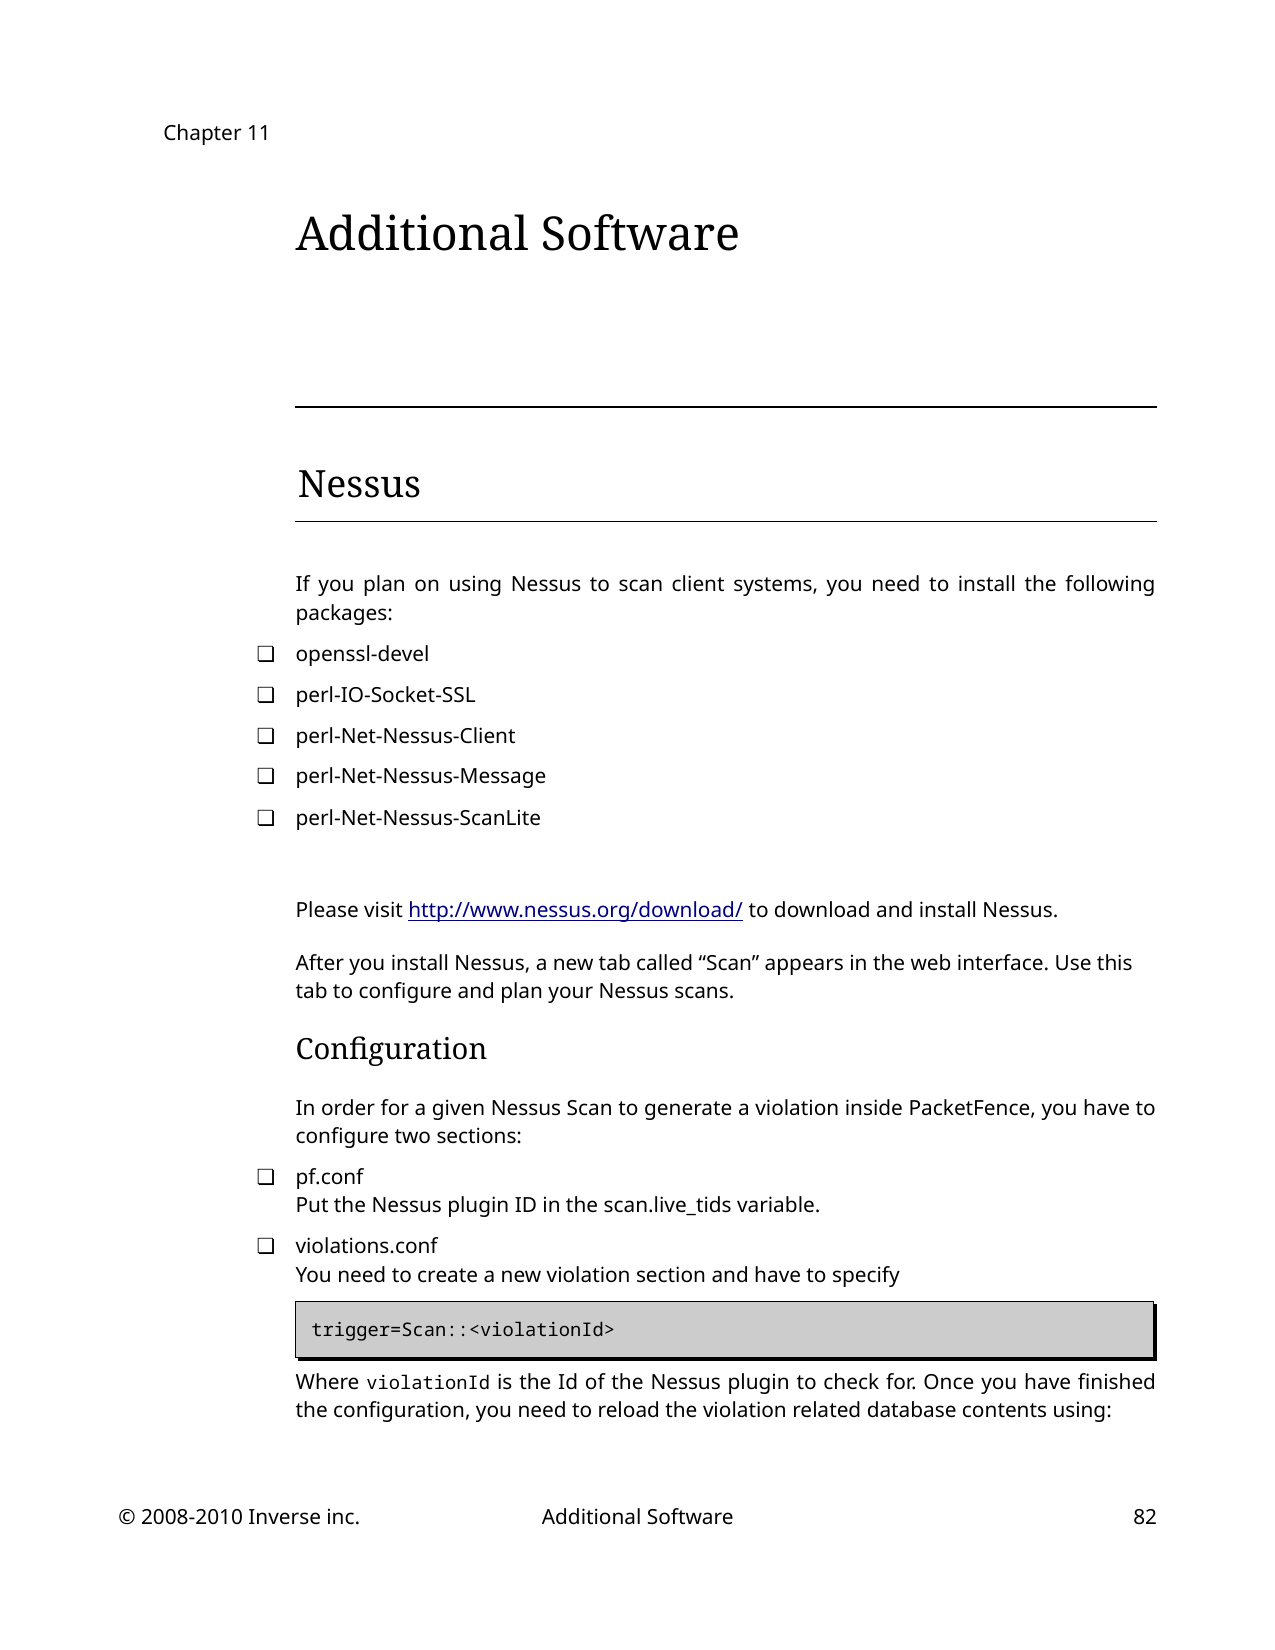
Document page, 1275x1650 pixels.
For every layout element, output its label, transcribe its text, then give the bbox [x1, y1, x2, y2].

text If you plan on using Nessus to scan client systems, you need to install the following packages: [295, 569, 1157, 626]
text trigger=Scan::<violationId> [296, 1302, 1153, 1357]
list ❏ perl-Net-Nessus-Client [256, 721, 1157, 749]
text Please visit http://www.nessus.org/download/ to download and install Nessus. [295, 896, 1157, 924]
text After you install Nessus, a new tab called “Scan” appears in the web interface. Use this tab to configure and plan your Nessus scans. [295, 948, 1157, 1004]
subtitle Nessus [295, 458, 1157, 521]
text In order for a given Nessus Scan to generate a violation inside PacketFence, you have to configure two sections: [295, 1093, 1157, 1149]
subtitle Additional Software [295, 201, 1157, 406]
list ❏ violations.conf You need to create a new violation section and have to specify [256, 1231, 1157, 1288]
list ❏ pf.conf Put the Nessus plugin ID in the scan.live_tids variable. [256, 1162, 1157, 1219]
subtitle Configuration [295, 1028, 1157, 1068]
list ❏ perl-Net-Nessus-Message [256, 762, 1157, 790]
list ❏ perl-IO-Socket-SSL [256, 680, 1157, 708]
text Where violationId is the Id of the Nessus plugin to check for. Once you have finished the configuration, you need to reload the violation related database contents using: [295, 1367, 1157, 1424]
list ❏ openssl-devel [256, 639, 1157, 667]
list ❏ perl-Net-Nessus-ScanLite [256, 803, 1157, 831]
